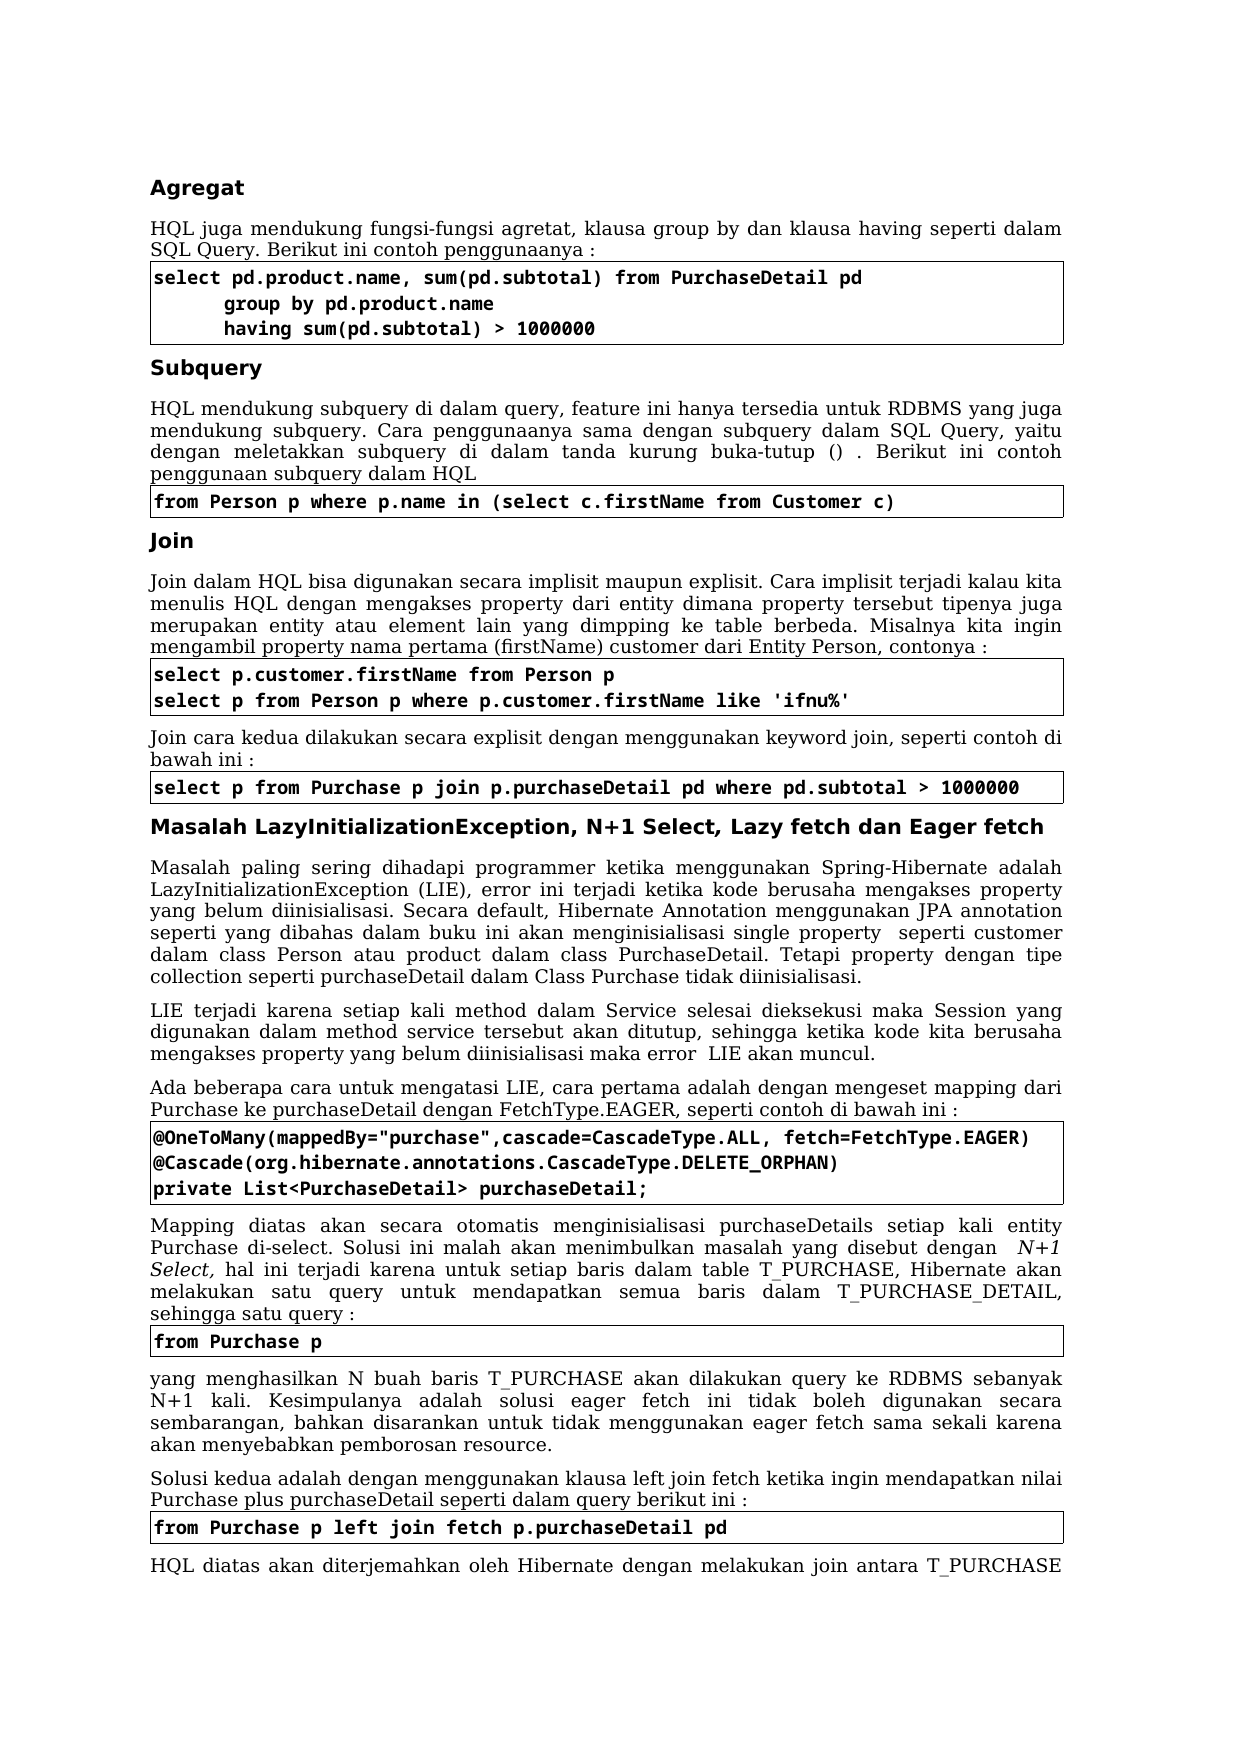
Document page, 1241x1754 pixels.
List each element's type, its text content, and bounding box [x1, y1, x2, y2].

text Solusi kedua adalah dengan menggunakan klausa left join fetch ketika ingin mendapatkan nilai Purchase plus purchaseDetail seperti dalam query berikut ini : [150, 1468, 1063, 1511]
text from Purchase p [151, 1326, 1063, 1356]
text @OneToMany(mappedBy="purchase",cascade=CascadeType.ALL, fetch=FetchType.EAGER) [151, 1122, 1063, 1146]
text Mapping diatas akan secara otomatis menginisialisasi purchaseDetails setiap kali entity Purchase di-select. Solusi ini malah akan menimbulkan masalah yang disebut dengan N+1 Select, hal ini terjadi karena untuk setiap baris dalam table T_PURCHASE, Hibernate akan melakukan satu query untuk mendapatkan semua baris dalam T_PURCHASE_DETAIL, sehingga satu query : [150, 1215, 1063, 1325]
text Join dalam HQL bisa digunakan secara implisit maupun explisit. Cara implisit terjadi kalau kita menulis HQL dengan mengakses property dari entity dimana property tersebut tipenya juga merupakan entity atau element lain yang dimpping ke table berbeda. Misalnya kita ingin mengambil property nama pertama (firstName) customer dari Entity Person, contonya : [150, 571, 1063, 658]
text from Purchase p left join fetch p.purchaseDetail pd [151, 1512, 1063, 1543]
text from Person p where p.name in (select c.firstName from Customer c) [151, 486, 1063, 517]
text HQL juga mendukung fungsi-fungsi agretat, klausa group by dan klausa having seperti dalam SQL Query. Berikut ini contoh penggunaanya : [150, 217, 1063, 261]
text Masalah paling sering dihadapi programmer ketika menggunakan Spring-Hibernate adalah LazyInitializationException (LIE), error ini terjadi ketika kode berusaha mengakses property yang belum diinisialisasi. Secara default, Hibernate Annotation menggunakan JPA annotation seperti yang dibahas dalam buku ini akan menginisialisasi single property seperti customer dalam class Person atau product dalam class PurchaseDetail. Tetapi property dengan tipe collection seperti purchaseDetail dalam Class Purchase tidak diinisialisasi. [150, 857, 1063, 988]
text Ada beberapa cara untuk mengatasi LIE, cara pertama adalah dengan mengeset mapping dari Purchase ke purchaseDetail dengan FetchType.EAGER, seperti contoh di bawah ini : [150, 1077, 1063, 1121]
text group by pd.product.name [151, 287, 1063, 312]
text select p from Person p where p.customer.firstName like 'ifnu%' [151, 684, 1063, 715]
text having sum(pd.subtotal) > 1000000 [151, 312, 1063, 344]
subtitle Masalah LazyInitializationException, N+1 Select, Lazy fetch dan Eager fetch [150, 815, 1063, 839]
text select pd.product.name, sum(pd.subtotal) from PurchaseDetail pd [151, 262, 1063, 287]
subtitle Agregat [150, 176, 1063, 200]
subtitle Join [150, 529, 1063, 553]
text LIE terjadi karena setiap kali method dalam Service selesai dieksekusi maka Session yang digunakan dalam method service tersebut akan ditutup, sehingga ketika kode kita berusaha mengakses property yang belum diinisialisasi maka error LIE akan muncul. [150, 1000, 1063, 1065]
text select p from Purchase p join p.purchaseDetail pd where pd.subtotal > 1000000 [151, 772, 1063, 803]
text select p.customer.firstName from Person p [151, 659, 1063, 684]
subtitle Subquery [150, 356, 1063, 380]
text yang menghasilkan N buah baris T_PURCHASE akan dilakukan query ke RDBMS sebanyak N+1 kali. Kesimpulanya adalah solusi eager fetch ini tidak boleh digunakan secara sembarangan, bahkan disarankan untuk tidak menggunakan eager fetch sama sekali karena akan menyebabkan pemborosan resource. [150, 1368, 1063, 1456]
text Join cara kedua dilakukan secara explisit dengan menggunakan keyword join, seperti contoh di bawah ini : [150, 727, 1063, 771]
text private List<PurchaseDetail> purchaseDetail; [151, 1172, 1063, 1204]
text HQL mendukung subquery di dalam query, feature ini hanya tersedia untuk RDBMS yang juga mendukung subquery. Cara penggunaanya sama dengan subquery dalam SQL Query, yaitu dengan meletakkan subquery di dalam tanda kurung buka-tutup () . Berikut ini contoh penggunaan subquery dalam HQL [150, 398, 1063, 485]
text HQL diatas akan diterjemahkan oleh Hibernate dengan melakukan join antara T_PURCHASE [150, 1555, 1063, 1577]
text @Cascade(org.hibernate.annotations.CascadeType.DELETE_ORPHAN) [151, 1146, 1063, 1172]
